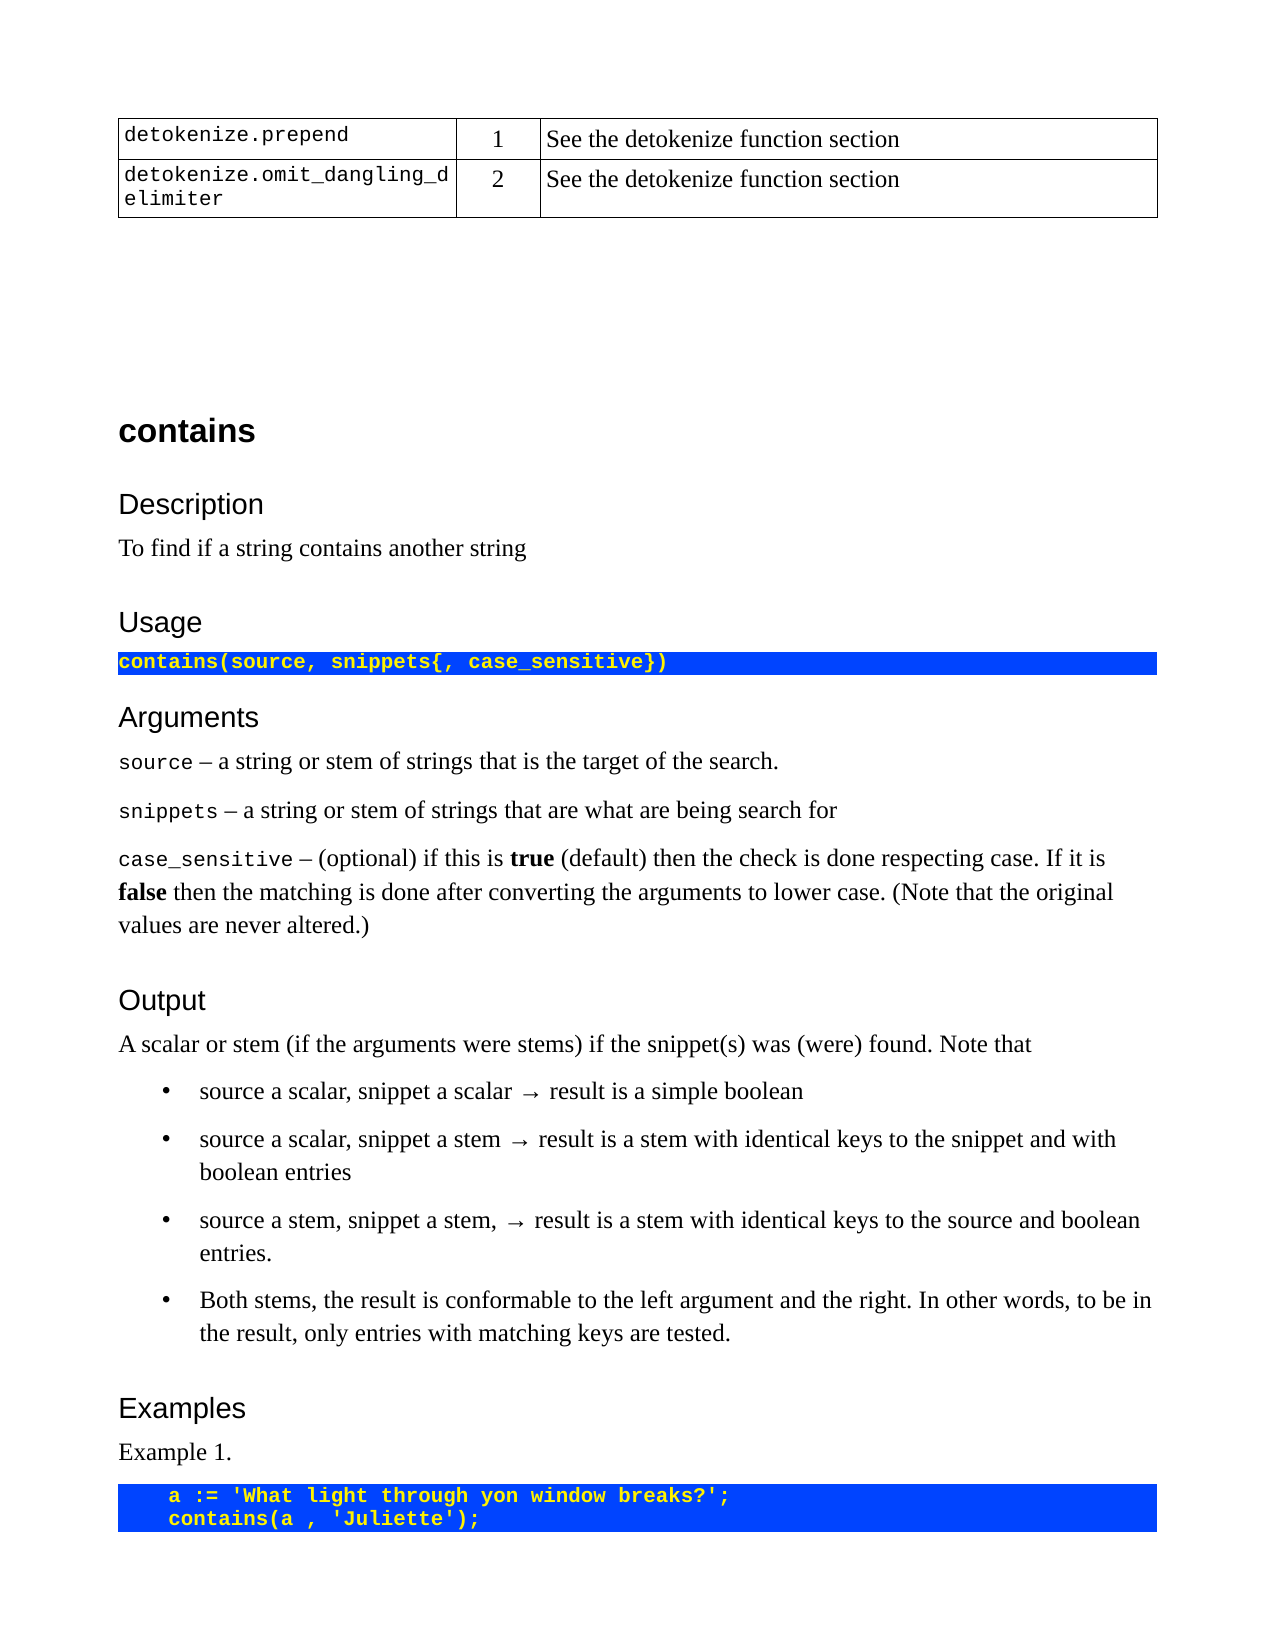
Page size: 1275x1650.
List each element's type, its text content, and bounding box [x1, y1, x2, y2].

text a := 'What light through yon window breaks?'; [118, 1484, 1157, 1508]
list source a scalar, snippet a scalar → result is a simple boolean [162, 1076, 1157, 1105]
text A scalar or stem (if the arguments were stems) if the snippet(s) was (were) found. Note that [118, 1029, 1157, 1058]
table_cell 1 [457, 119, 540, 158]
text source – a string or stem of strings that is the target of the search. [118, 746, 1157, 776]
table_cell See the detokenize function section [541, 119, 1157, 158]
list source a stem, snippet a stem, → result is a stem with identical keys to the source and boolean entries. [162, 1205, 1157, 1266]
subtitle Examples [118, 1391, 1157, 1424]
table_cell 2 [457, 160, 540, 217]
table_cell See the detokenize function section [541, 160, 1157, 217]
text case_sensitive – (optional) if this is true (default) then the check is done respecting case. If it is false then the matching is done after converting the arguments to lower case. (Note that the original values are never altered.) [118, 843, 1157, 939]
subtitle Description [118, 487, 1157, 520]
subtitle Usage [118, 606, 1157, 639]
text snippets – a string or stem of strings that are what are being search for [118, 795, 1157, 824]
text To find if a string contains another string [118, 533, 1157, 562]
text Example 1. [118, 1437, 1157, 1466]
subtitle Arguments [118, 700, 1157, 734]
list Both stems, the result is conformable to the left argument and the right. In other words, to be in the result, only entries with matching keys are tested. [162, 1285, 1157, 1347]
table_cell detokenize.prepend [119, 119, 456, 158]
table_cell detokenize.omit_dangling_delimiter [119, 160, 456, 217]
text contains(a , 'Juliette'); [118, 1508, 1157, 1532]
subtitle Output [118, 983, 1157, 1016]
subtitle contains [118, 333, 1157, 449]
text contains(source, snippets{, case_sensitive}) [118, 652, 1157, 675]
list source a scalar, snippet a stem → result is a stem with identical keys to the snippet and with boolean entries [162, 1124, 1157, 1186]
